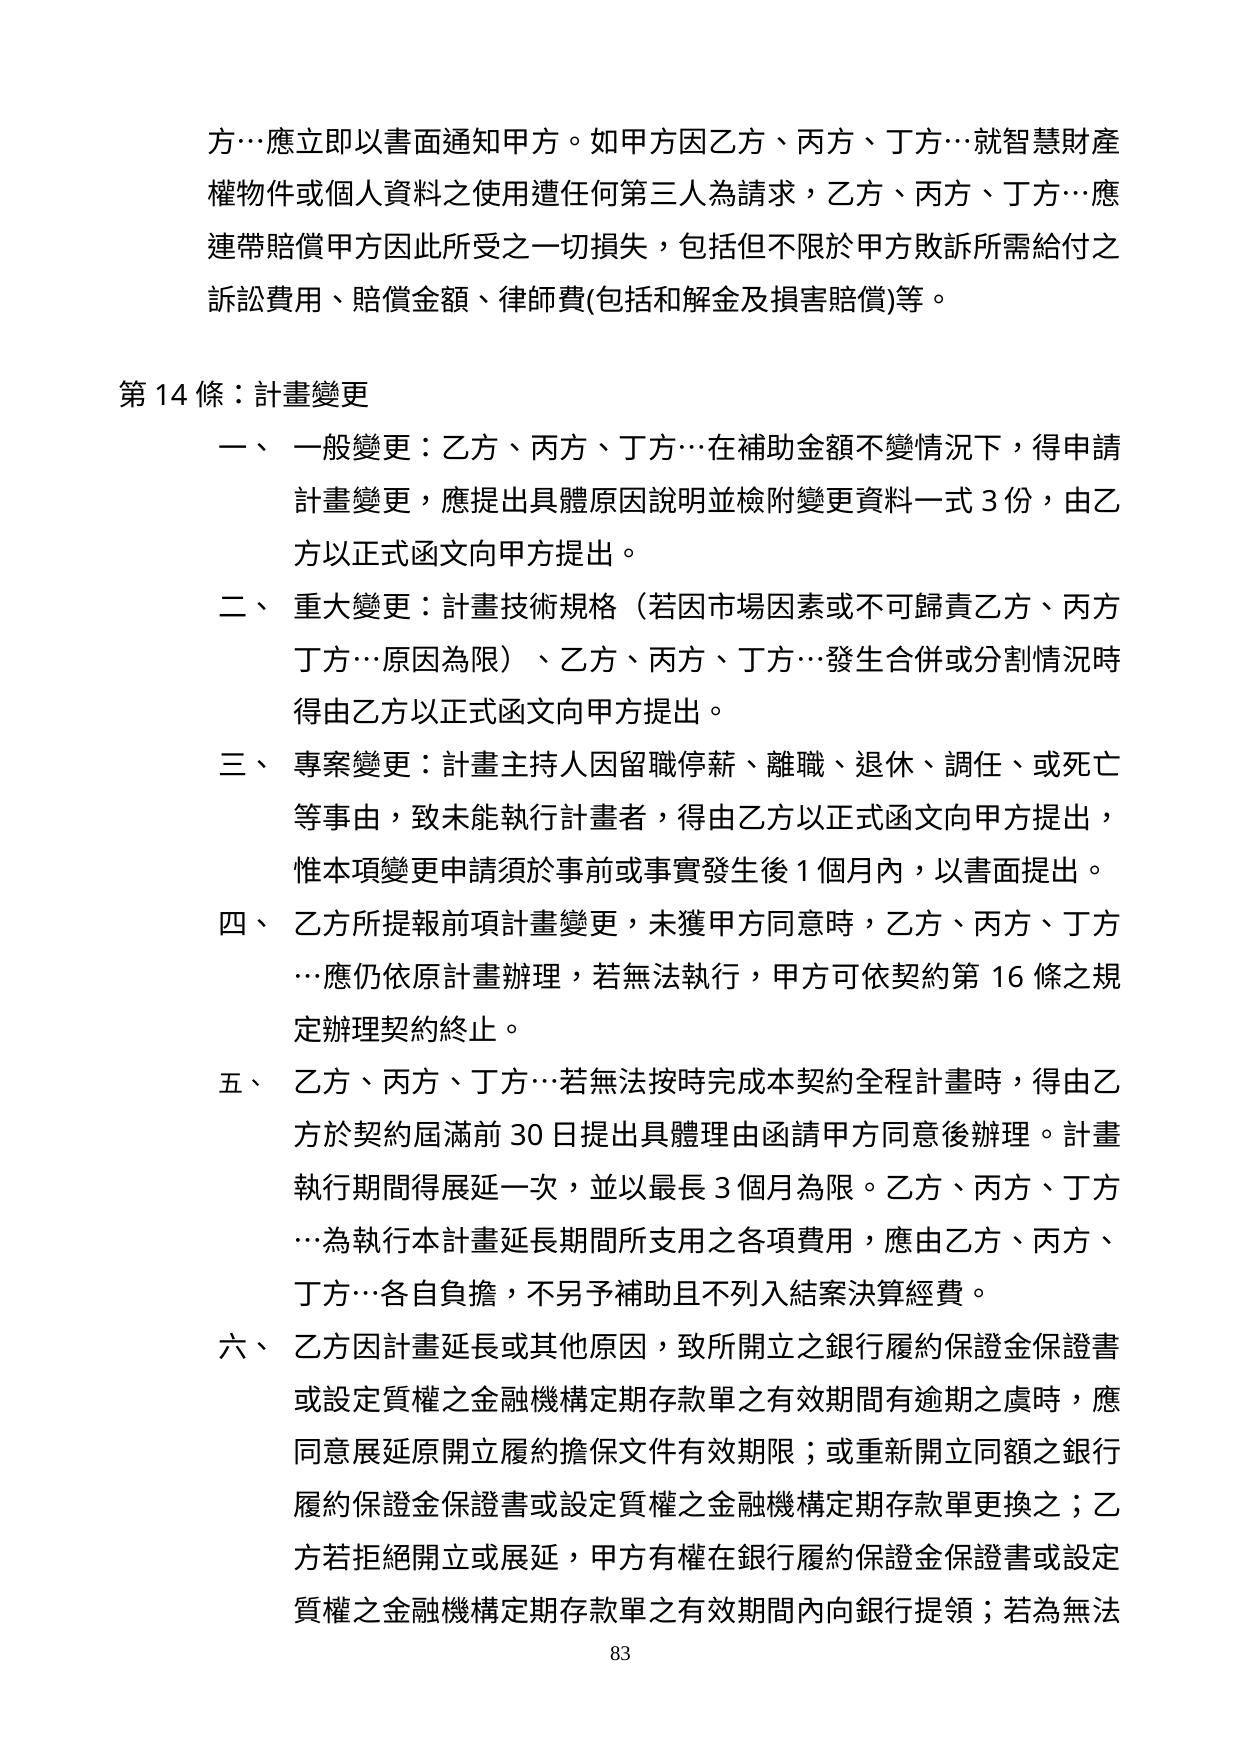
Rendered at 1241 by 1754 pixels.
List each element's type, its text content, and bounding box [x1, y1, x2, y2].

text 方…應立即以書面通知甲方。如甲方因乙方、丙方、丁方…就智慧財產權物件或個人資料之使用遭任何第三人為請求，乙方、丙方、丁方…應連帶賠償甲方因此所受之一切損失，包括但不限於甲方敗訴所需給付之訴訟費用、賠償金額、律師費(包括和解金及損害賠償)等。 [207, 118, 1122, 319]
list 重大變更：計畫技術規格（若因市場因素或不可歸責乙方、丙方、丁方…原因為限）、乙方、丙方、丁方…發生合併或分割情況時，得由乙方以正式函文向甲方提出。 [218, 583, 1122, 731]
list 專案變更：計畫主持人因留職停薪、離職、退休、調任、或死亡等事由，致未能執行計畫者，得由乙方以正式函文向甲方提出，惟本項變更申請須於事前或事實發生後1個月內，以書面提出。 [218, 742, 1122, 890]
list 乙方所提報前項計畫變更，未獲甲方同意時，乙方、丙方、丁方…應仍依原計畫辦理，若無法執行，甲方可依契約第 16 條之規定辦理契約終止。 [218, 900, 1122, 1048]
list 乙方、丙方、丁方…若無法按時完成本契約全程計畫時，得由乙方於契約屆滿前30日提出具體理由函請甲方同意後辦理。計畫執行期間得展延一次，並以最長3個月為限。乙方、丙方、丁方…為執行本計畫延長期間所支用之各項費用，應由乙方、丙方、丁方…各自負擔，不另予補助且不列入結案決算經費。 [218, 1059, 1122, 1313]
list 一般變更：乙方、丙方、丁方…在補助金額不變情況下，得申請計畫變更，應提出具體原因說明並檢附變更資料一式3份，由乙方以正式函文向甲方提出。 [218, 425, 1122, 573]
text 第 14 條：計畫變更 [118, 372, 1122, 414]
list 乙方因計畫延長或其他原因，致所開立之銀行履約保證金保證書或設定質權之金融機構定期存款單之有效期間有逾期之虞時，應同意展延原開立履約擔保文件有效期限；或重新開立同額之銀行履約保證金保證書或設定質權之金融機構定期存款單更換之；乙方若拒絕開立或展延，甲方有權在銀行履約保證金保證書或設定質權之金融機構定期存款單之有效期間內向銀行提領；若為無法 [218, 1323, 1122, 1629]
